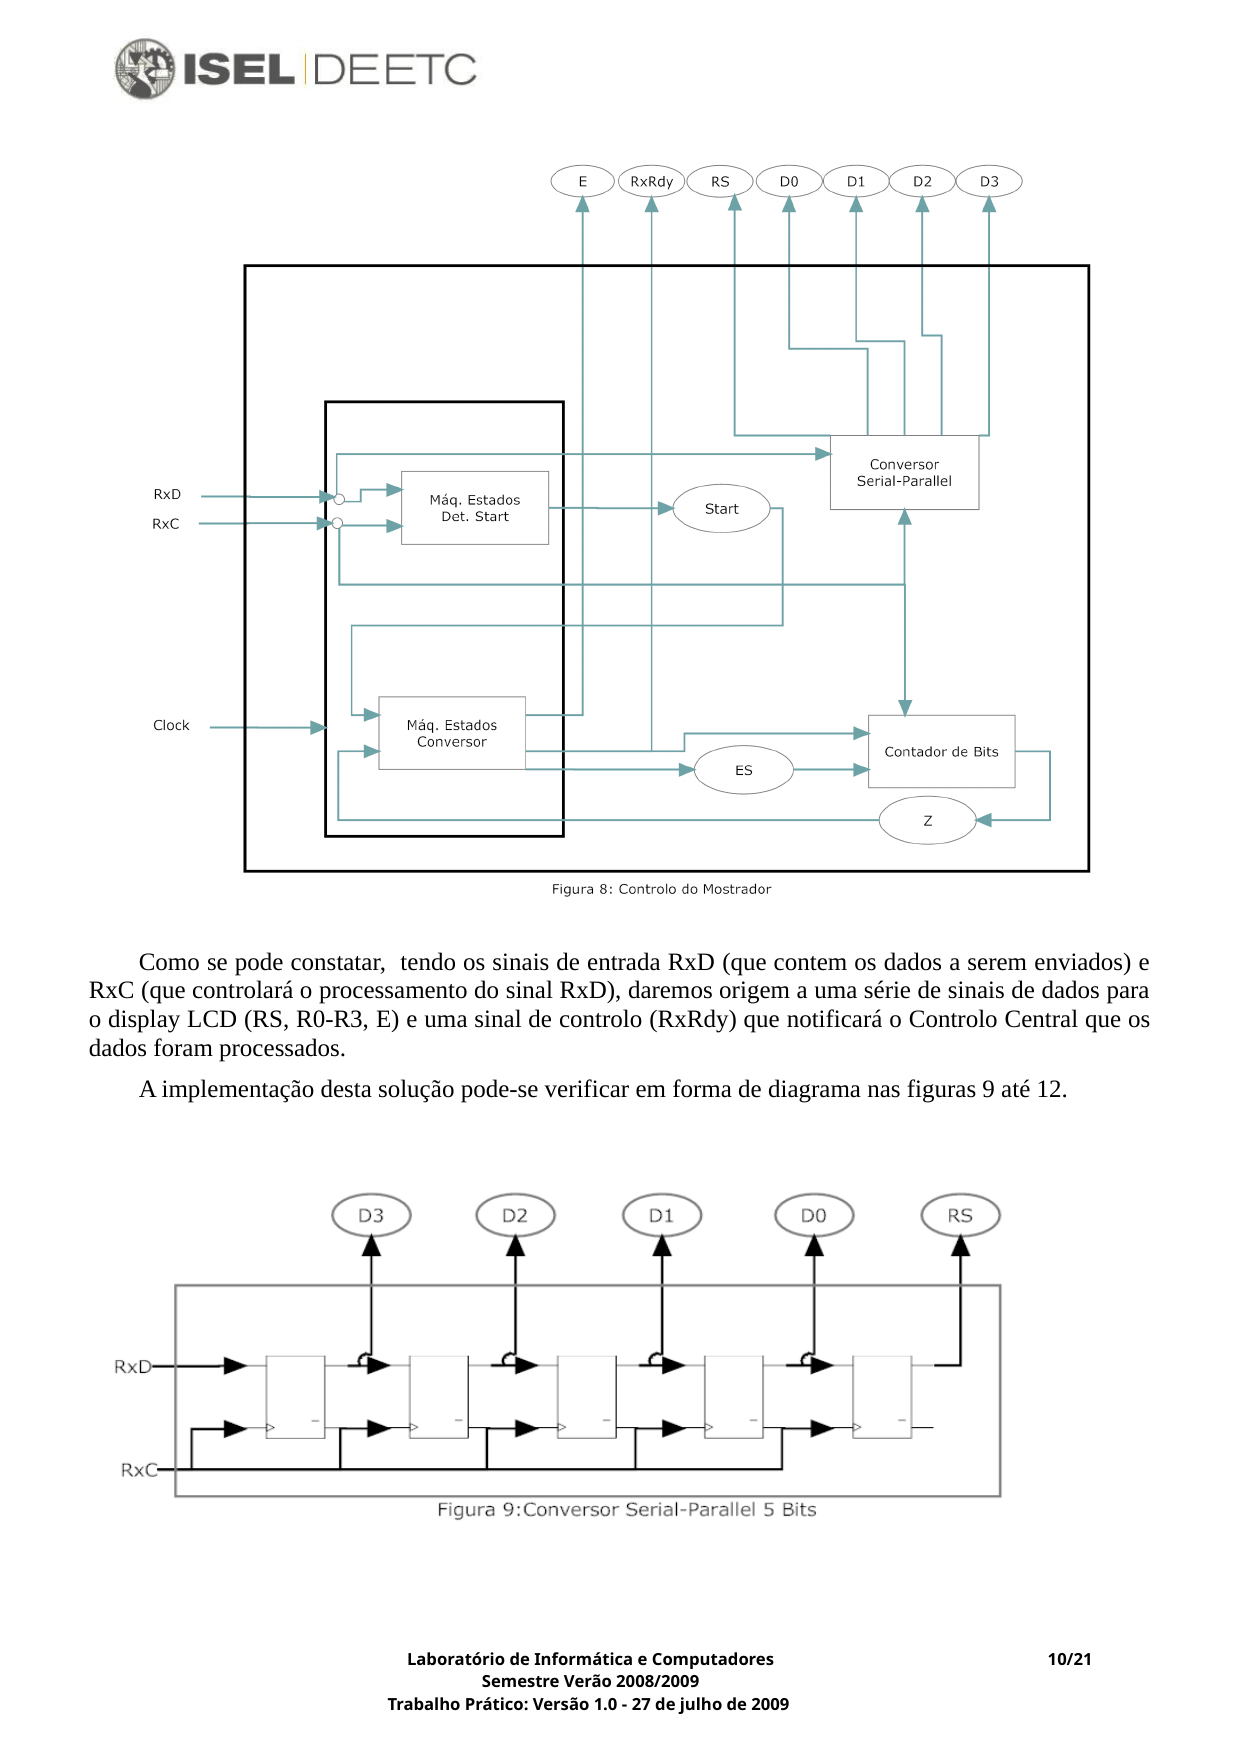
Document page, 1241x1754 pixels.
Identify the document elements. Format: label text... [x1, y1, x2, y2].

text A implementação desta solução pode-se verificar em forma de diagrama nas figuras 9 até 12. [88, 1074, 1152, 1103]
picture [147, 160, 1093, 906]
picture [107, 1187, 1006, 1532]
text Como se pode constatar, tendo os sinais de entrada RxD (que contem os dados a serem enviados) e RxC (que controlará o processamento do sinal RxD), daremos origem a uma série de sinais de dados para o display LCD (RS, R0-R3, E) e uma sinal de controlo (RxRdy) que notificará o Controlo Central que os dados foram processados. [88, 947, 1152, 1062]
picture [105, 24, 507, 125]
